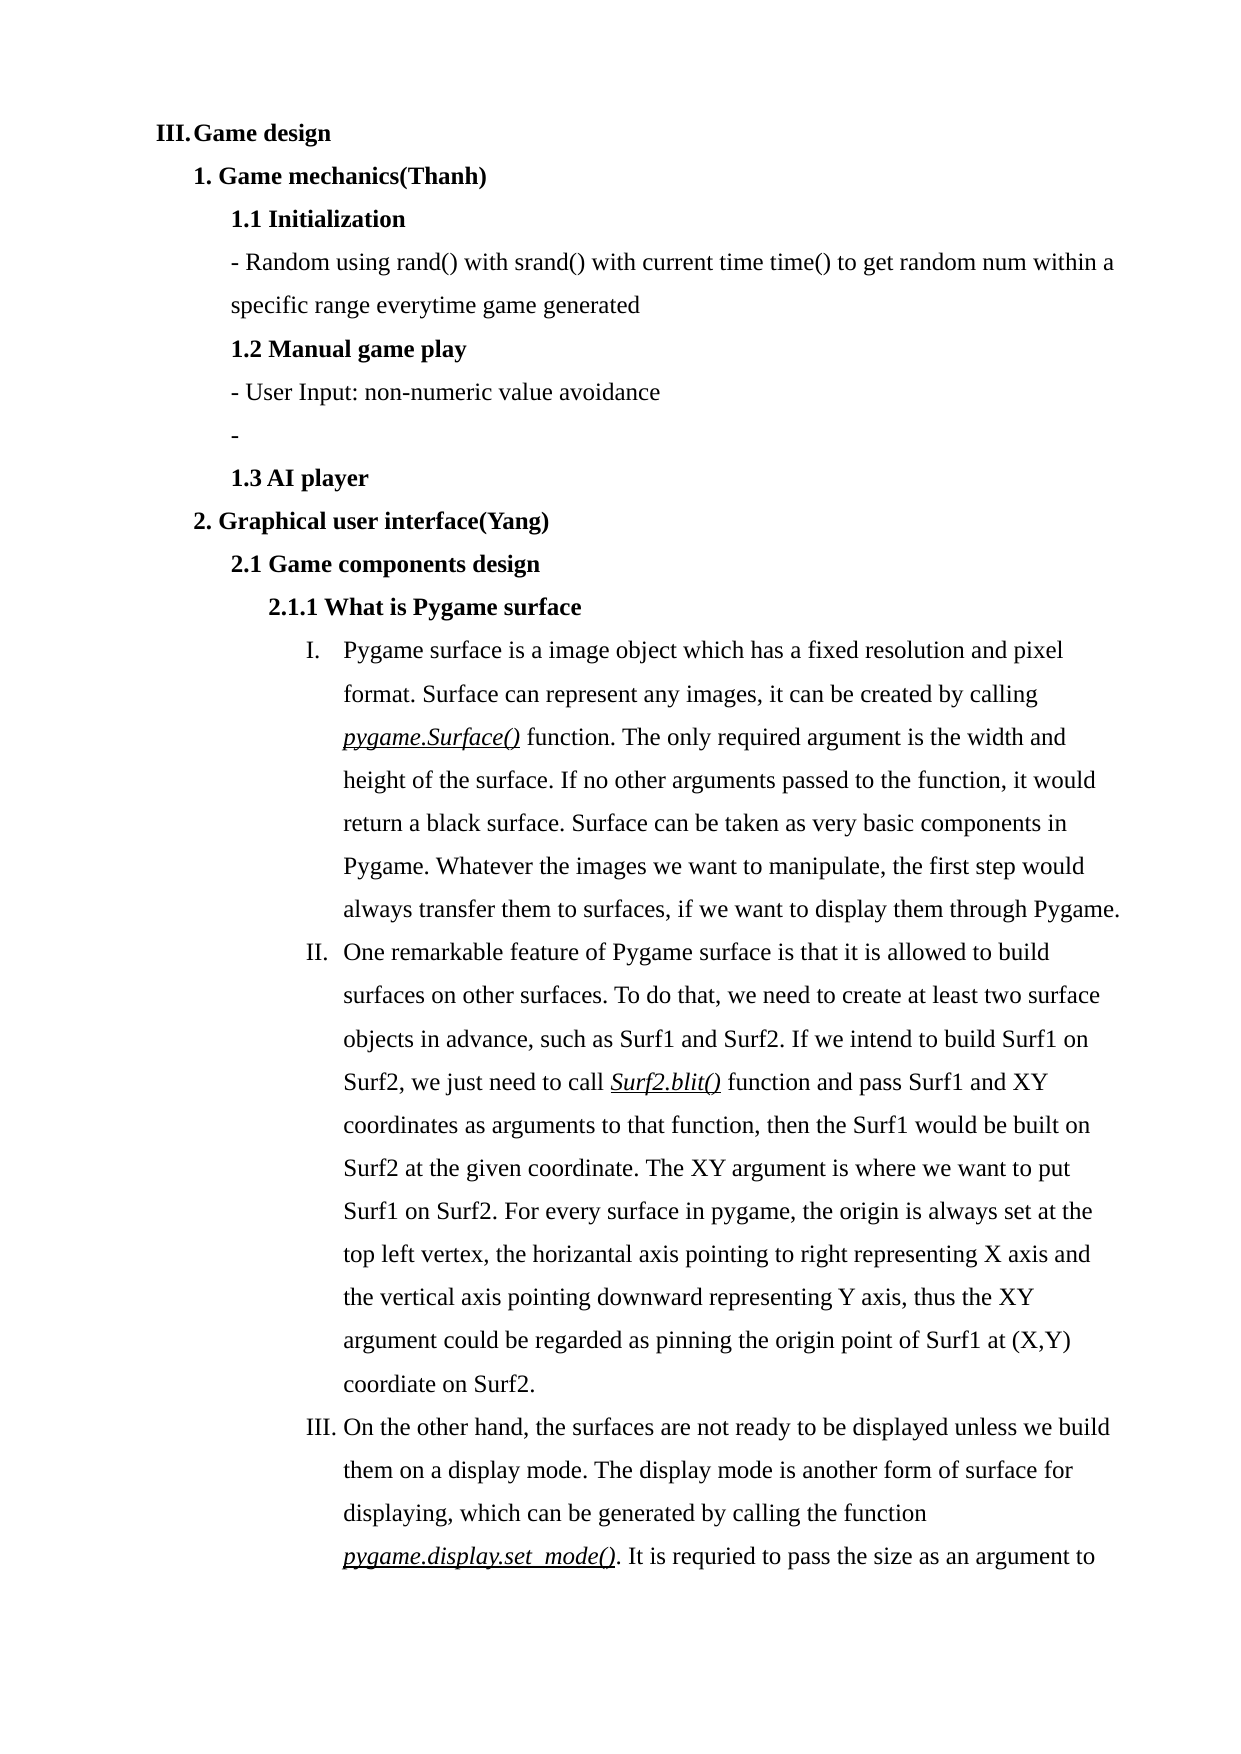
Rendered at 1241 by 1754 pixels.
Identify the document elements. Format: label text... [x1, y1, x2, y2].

list - [193, 420, 1122, 449]
list - Random using rand() with srand() with current time time() to get random num within a specific range everytime game generated [193, 247, 1122, 319]
list One remarkable feature of Pygame surface is that it is allowed to build surfaces on other surfaces. To do that, we need to create at least two surface objects in advance, such as Surf1 and Surf2. If we intend to build Surf1 on Surf2, we just need to call Surf2.blit() function and pass Surf1 and XY coordinates as arguments to that function, then the Surf1 would be built on Surf2 at the given coordinate. The XY argument is where we want to put Surf1 on Surf2. For every surface in pygame, the origin is always set at the top left vertex, the horizantal axis pointing to right representing X axis and the vertical axis pointing downward representing Y axis, thus the XY argument could be regarded as pinning the origin point of Surf1 at (X,Y) coordiate on Surf2. [306, 937, 1122, 1397]
list 1.3 AI player [193, 463, 1122, 492]
list 1. Game mechanics(Thanh) [156, 161, 1122, 190]
list Pygame surface is a image object which has a fixed resolution and pixel format. Surface can represent any images, it can be created by calling pygame.Surface() function. The only required argument is the width and height of the surface. If no other arguments passed to the function, it would return a black surface. Surface can be taken as very basic components in Pygame. Whatever the images we want to manipulate, the first step would always transfer them to surfaces, if we want to display them through Pygame. [306, 636, 1122, 923]
list 2.1 Game components design [193, 549, 1122, 578]
list 2.1.1 What is Pygame surface [231, 592, 1122, 621]
list 1.1 Initialization [193, 204, 1122, 233]
list - User Input: non-numeric value avoidance [193, 377, 1122, 406]
list On the other hand, the surfaces are not ready to be displayed unless we build them on a display mode. The display mode is another form of surface for displaying, which can be generated by calling the function pygame.display.set_mode(). It is requried to pass the size as an argument to [306, 1412, 1122, 1570]
list 2. Graphical user interface(Yang) [156, 506, 1122, 535]
list 1.2 Manual game play [193, 334, 1122, 362]
list Game design [156, 118, 1122, 147]
